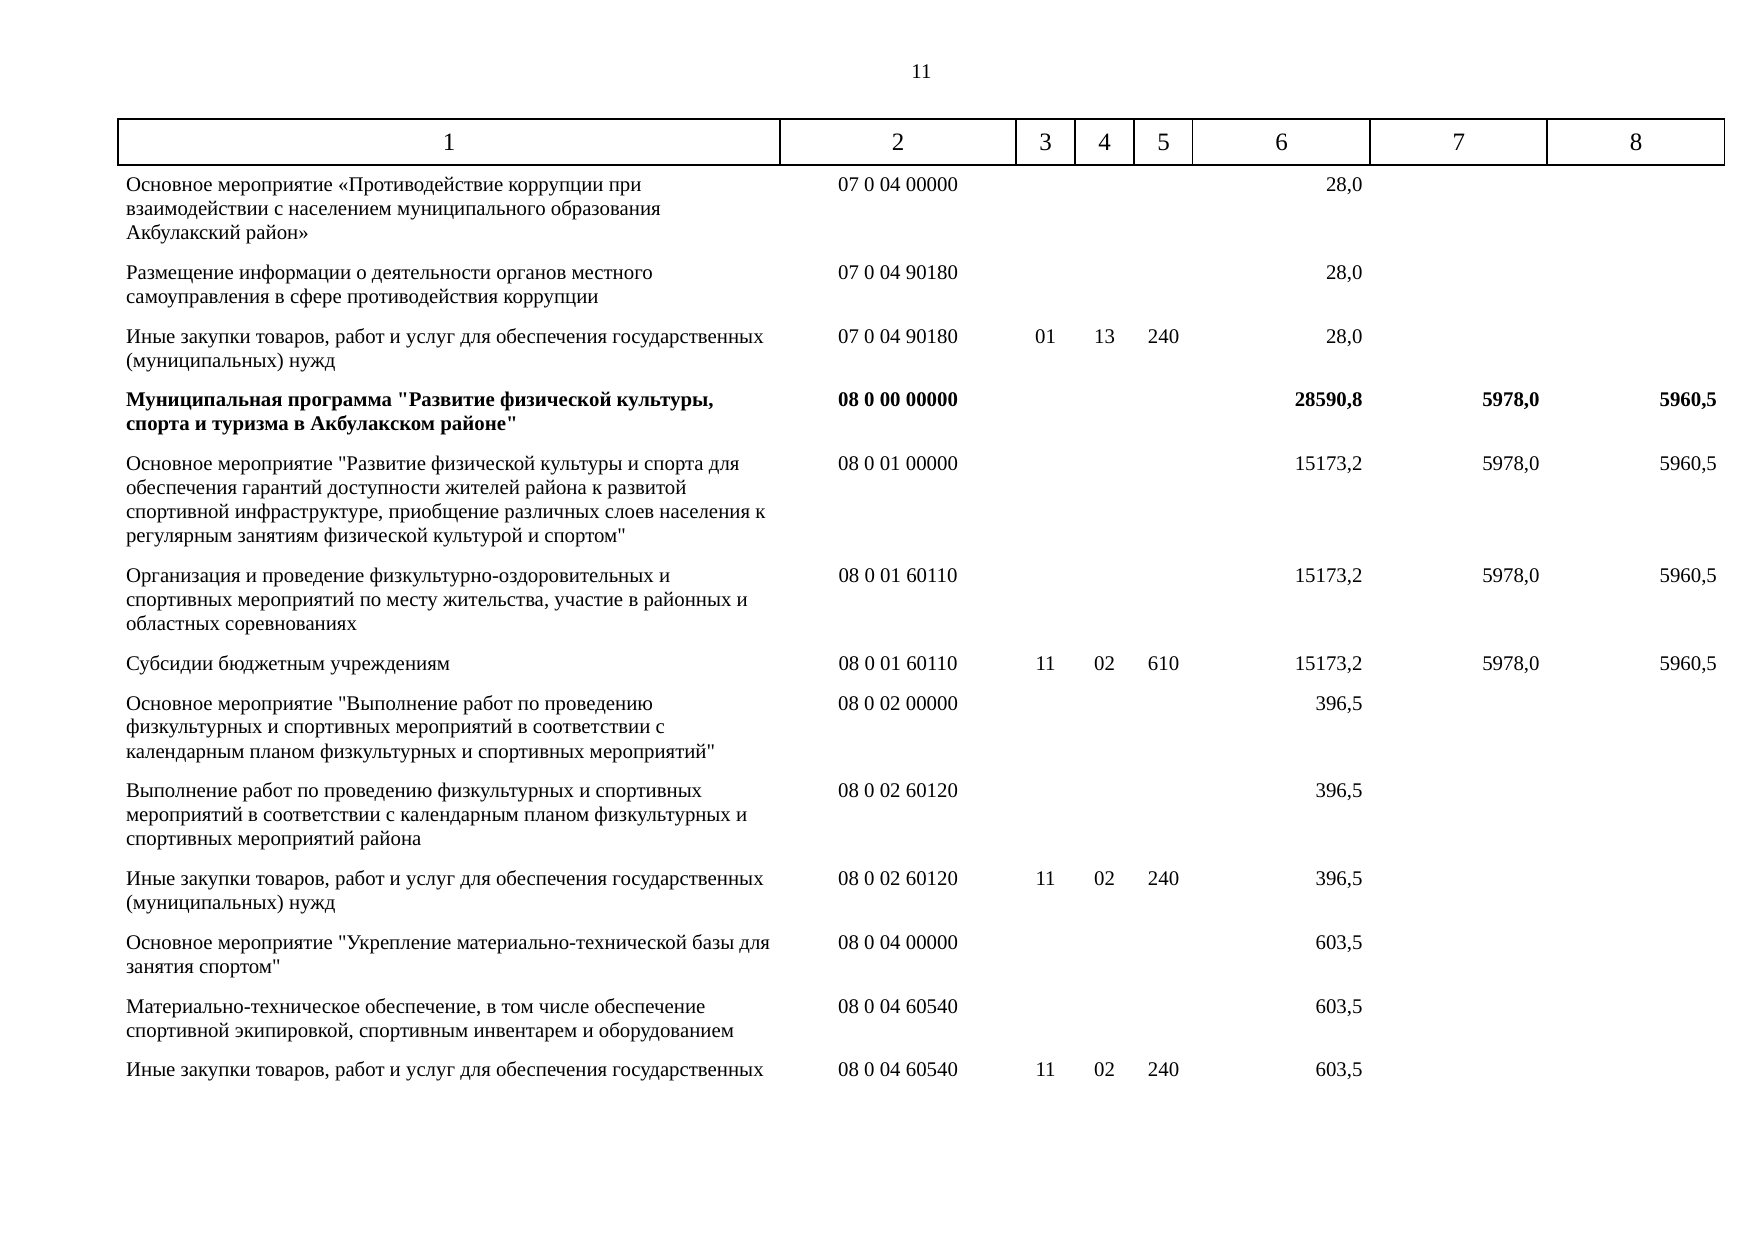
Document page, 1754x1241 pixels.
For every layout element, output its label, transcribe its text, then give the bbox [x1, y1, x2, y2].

table_cell [1075, 252, 1134, 316]
table_header [1193, 120, 1369, 164]
table_cell 5960,5 [1547, 443, 1724, 555]
table_cell 240 [1134, 316, 1193, 379]
table_cell [1134, 922, 1193, 986]
table_cell Материально-техническое обеспечение, в том числе обеспечение спортивной экипировкой, спортивным инвентарем и оборудованием [118, 986, 780, 1049]
table_cell Основное мероприятие "Развитие физической культуры и спорта для обеспечения гарантий доступности жителей района к развитой спортивной инфраструктуре, приобщение различных слоев населения к регулярным занятиям физической культурой и спортом" [118, 443, 780, 555]
table_cell [1370, 252, 1547, 316]
table_cell [1075, 166, 1134, 252]
table_cell 240 [1134, 858, 1193, 922]
table_cell 5960,5 [1547, 555, 1724, 643]
table_cell 02 [1075, 1050, 1134, 1089]
table_cell [1016, 986, 1075, 1049]
table_cell [1370, 986, 1547, 1049]
table_cell [1134, 986, 1193, 1049]
table_cell [1016, 922, 1075, 986]
table_cell [1016, 380, 1075, 443]
table_cell [1016, 770, 1075, 858]
table_header [1371, 120, 1546, 164]
table_cell 15173,2 [1193, 555, 1370, 643]
table_cell [1547, 922, 1724, 986]
table_cell [1134, 166, 1193, 252]
table_cell [1134, 555, 1193, 643]
table_cell 5960,5 [1547, 380, 1724, 443]
table_cell 08 0 02 60120 [780, 858, 1016, 922]
table_cell Основное мероприятие "Выполнение работ по проведению физкультурных и спортивных мероприятий в соответствии с календарным планом физкультурных и спортивных мероприятий" [118, 683, 780, 770]
table_cell 08 0 04 60540 [780, 1050, 1016, 1089]
table_cell 02 [1075, 643, 1134, 683]
table_cell 08 0 04 60540 [780, 986, 1016, 1049]
table_header [119, 120, 779, 164]
table_cell [1370, 922, 1547, 986]
table_cell [1547, 770, 1724, 858]
table_cell [1075, 555, 1134, 643]
table_cell [1016, 166, 1075, 252]
table_cell 11 [1016, 1050, 1075, 1089]
table_cell [1370, 166, 1547, 252]
table_cell [1370, 858, 1547, 922]
table_header 5 [1142, 128, 1185, 156]
table_cell [1075, 922, 1134, 986]
table_cell 07 0 04 90180 [780, 316, 1016, 379]
table_cell [1370, 683, 1547, 770]
table_cell [1075, 683, 1134, 770]
table_header [1017, 120, 1074, 164]
table_cell Субсидии бюджетным учреждениям [118, 643, 780, 683]
table_cell 28,0 [1193, 252, 1370, 316]
table_cell Размещение информации о деятельности органов местного самоуправления в сфере противодействия коррупции [118, 252, 780, 316]
table_header 8 [1555, 128, 1716, 156]
table_cell [1016, 683, 1075, 770]
table_cell 08 0 01 60110 [780, 643, 1016, 683]
table_cell 08 0 01 60110 [780, 555, 1016, 643]
table_cell 07 0 04 90180 [780, 252, 1016, 316]
table_header [1076, 120, 1133, 164]
table_header 2 [788, 128, 1008, 156]
table_cell Основное мероприятие «Противодействие коррупции при взаимодействии с населением муниципального образования Акбулакский район» [118, 166, 780, 252]
table_cell 240 [1134, 1050, 1193, 1089]
table_cell 5978,0 [1370, 443, 1547, 555]
table_cell 08 0 02 60120 [780, 770, 1016, 858]
table_cell [1075, 443, 1134, 555]
table_cell 5978,0 [1370, 380, 1547, 443]
table_cell 396,5 [1193, 683, 1370, 770]
table_cell 396,5 [1193, 770, 1370, 858]
table_header 6 [1201, 128, 1362, 156]
table_cell 28,0 [1193, 166, 1370, 252]
table_cell [1547, 986, 1724, 1049]
table_cell [1547, 316, 1724, 379]
table_cell Выполнение работ по проведению физкультурных и спортивных мероприятий в соответствии с календарным планом физкультурных и спортивных мероприятий района [118, 770, 780, 858]
table_cell [1134, 380, 1193, 443]
table_cell [1134, 252, 1193, 316]
table_cell Иные закупки товаров, работ и услуг для обеспечения государственных (муниципальных) нужд [118, 316, 780, 379]
table_header 4 [1083, 128, 1126, 156]
table_cell [1134, 443, 1193, 555]
table_cell [1370, 1050, 1547, 1089]
table_cell 08 0 00 00000 [780, 380, 1016, 443]
table_cell 5960,5 [1547, 643, 1724, 683]
table_cell [1547, 683, 1724, 770]
table_cell 08 0 02 00000 [780, 683, 1016, 770]
table_header 3 [1024, 128, 1067, 156]
table_cell [1075, 770, 1134, 858]
table_header [781, 120, 1015, 164]
table_cell 11 [1016, 858, 1075, 922]
table_cell 28590,8 [1193, 380, 1370, 443]
table_cell 603,5 [1193, 1050, 1370, 1089]
table_header [1548, 120, 1724, 164]
table_header [1135, 120, 1192, 164]
table_cell [1016, 443, 1075, 555]
table_cell 15173,2 [1193, 643, 1370, 683]
table_cell 15173,2 [1193, 443, 1370, 555]
table_cell [1547, 166, 1724, 252]
table_cell [1370, 316, 1547, 379]
table_cell Иные закупки товаров, работ и услуг для обеспечения государственных [118, 1050, 780, 1089]
table_cell 07 0 04 00000 [780, 166, 1016, 252]
table_header 7 [1378, 128, 1539, 156]
table_cell Муниципальная программа "Развитие физической культуры, спорта и туризма в Акбулакском районе" [118, 380, 780, 443]
table_cell 13 [1075, 316, 1134, 379]
table_cell [1134, 770, 1193, 858]
table_cell [1547, 858, 1724, 922]
table_cell 08 0 01 00000 [780, 443, 1016, 555]
table_cell Основное мероприятие "Укрепление материально-технической базы для занятия спортом" [118, 922, 780, 986]
table_cell 11 [1016, 643, 1075, 683]
table_cell 28,0 [1193, 316, 1370, 379]
table_cell 5978,0 [1370, 555, 1547, 643]
table_cell 5978,0 [1370, 643, 1547, 683]
table_cell [1370, 770, 1547, 858]
table_cell 396,5 [1193, 858, 1370, 922]
table_cell [1075, 986, 1134, 1049]
table_cell [1547, 252, 1724, 316]
table_cell 01 [1016, 316, 1075, 379]
table_cell Иные закупки товаров, работ и услуг для обеспечения государственных (муниципальных) нужд [118, 858, 780, 922]
table_cell [1134, 683, 1193, 770]
table_cell 603,5 [1193, 922, 1370, 986]
table_cell [1016, 252, 1075, 316]
table_cell Организация и проведение физкультурно-оздоровительных и спортивных мероприятий по месту жительства, участие в районных и областных соревнованиях [118, 555, 780, 643]
table_cell [1075, 380, 1134, 443]
table_cell [1016, 555, 1075, 643]
table_cell 610 [1134, 643, 1193, 683]
table_cell 08 0 04 00000 [780, 922, 1016, 986]
table_cell 603,5 [1193, 986, 1370, 1049]
table_header 1 [126, 128, 772, 156]
table_cell [1547, 1050, 1724, 1089]
table_cell 02 [1075, 858, 1134, 922]
